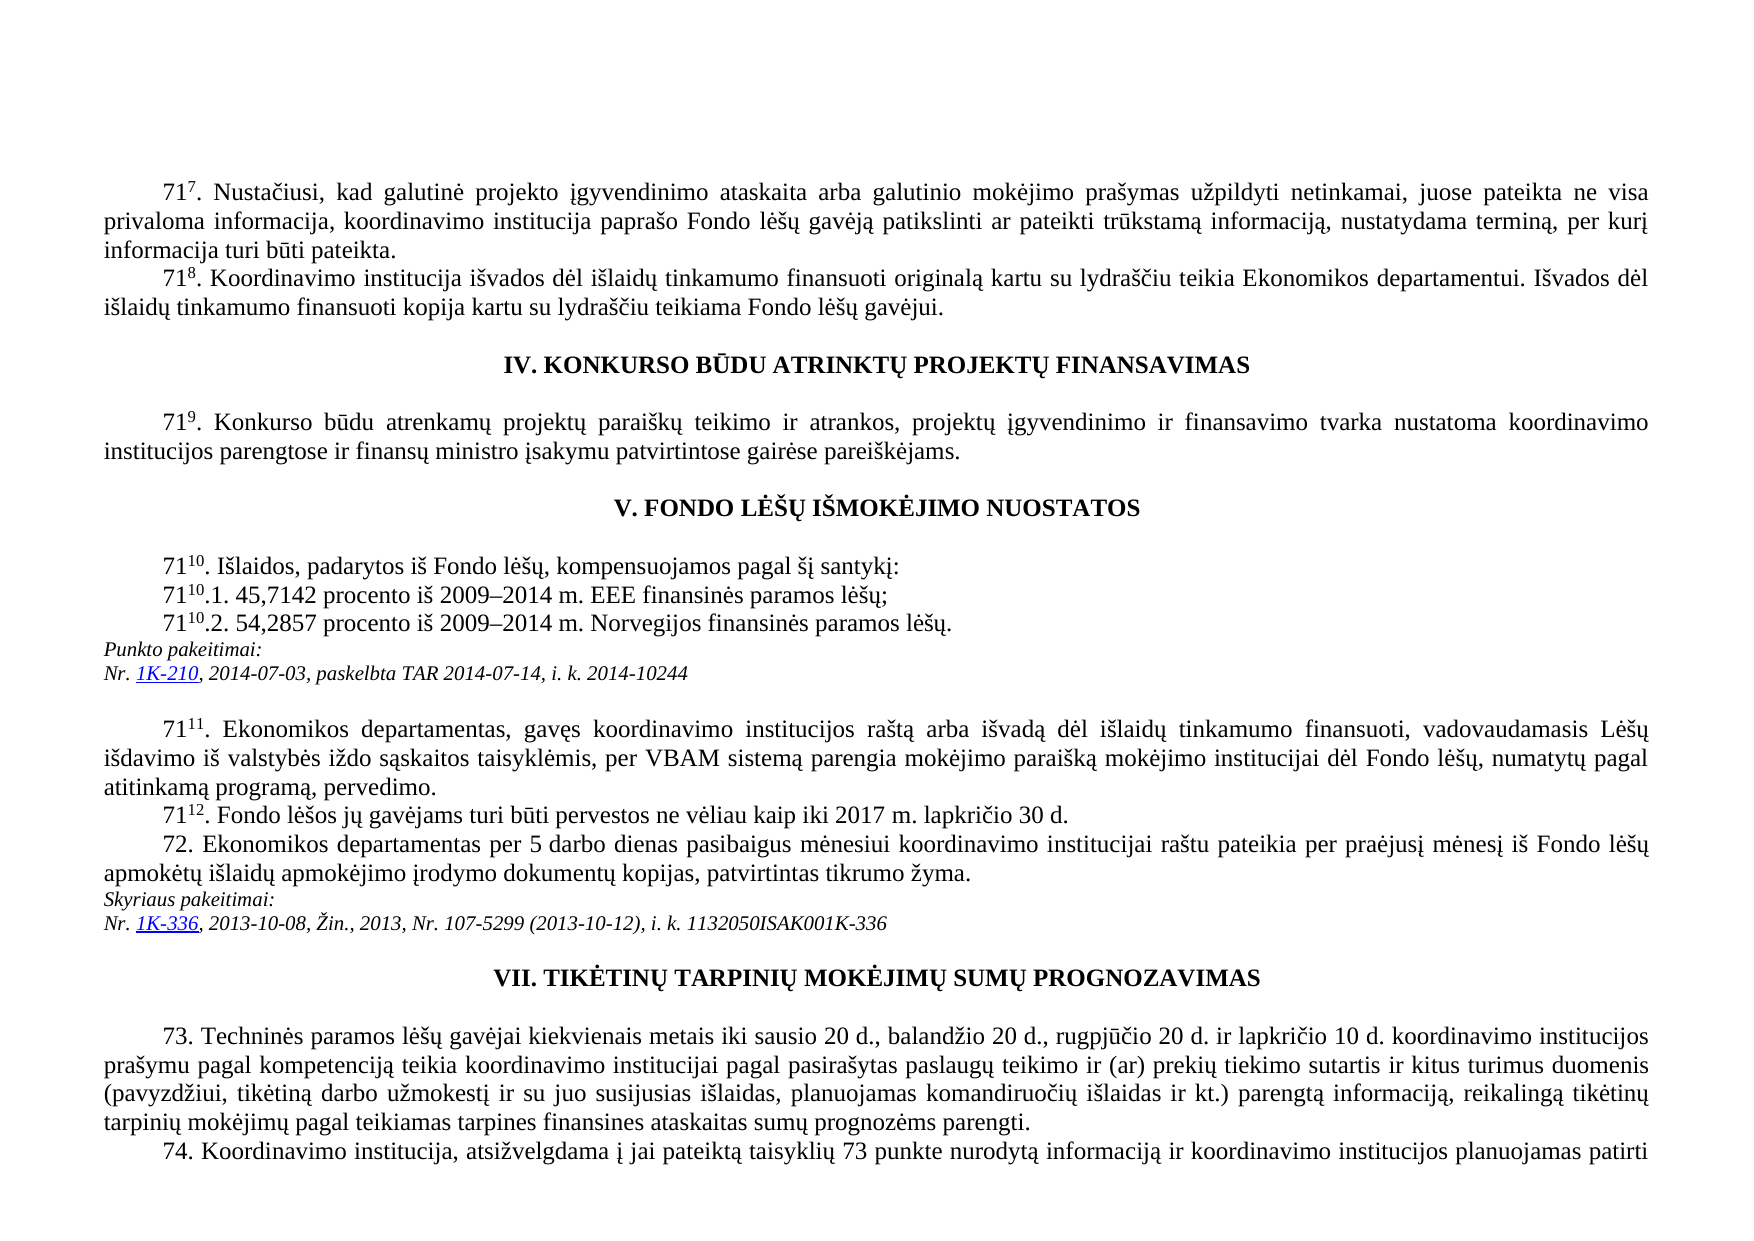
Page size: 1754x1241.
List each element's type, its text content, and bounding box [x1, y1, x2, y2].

text Nr. 1K-210, 2014-07-03, paskelbta TAR 2014-07-14, i. k. 2014-10244 [103, 661, 1651, 685]
text Punkto pakeitimai: [103, 637, 1651, 661]
text 717. Nustačiusi, kad galutinė projekto įgyvendinimo ataskaita arba galutinio mokėjimo prašymas užpildyti netinkamai, juose pateikta ne visa privaloma informacija, koordinavimo institucija paprašo Fondo lėšų gavėją patikslinti ar pateikti trūkstamą informaciją, nustatydama terminą, per kurį informacija turi būti pateikta. [103, 177, 1651, 263]
text VII. TIKĖTINŲ TARPINIŲ MOKĖJIMŲ SUMŲ PROGNOZAVIMAS [103, 963, 1651, 992]
text 7111. Ekonomikos departamentas, gavęs koordinavimo institucijos raštą arba išvadą dėl išlaidų tinkamumo finansuoti, vadovaudamasis Lėšų išdavimo iš valstybės iždo sąskaitos taisyklėmis, per VBAM sistemą parengia mokėjimo paraišką mokėjimo institucijai dėl Fondo lėšų, numatytų pagal atitinkamą programą, pervedimo. [103, 714, 1651, 800]
text Nr. 1K-336, 2013-10-08, Žin., 2013, Nr. 107-5299 (2013-10-12), i. k. 1132050ISAK001K-336 [103, 911, 1651, 935]
text 718. Koordinavimo institucija išvados dėl išlaidų tinkamumo finansuoti originalą kartu su lydraščiu teikia Ekonomikos departamentui. Išvados dėl išlaidų tinkamumo finansuoti kopija kartu su lydraščiu teikiama Fondo lėšų gavėjui. [103, 263, 1651, 321]
text V. FONDO LĖŠŲ IŠMOKĖJIMO NUOSTATOS [103, 493, 1651, 522]
text 7110.1. 45,7142 procento iš 2009–2014 m. EEE finansinės paramos lėšų; [103, 580, 1651, 608]
text 72. Ekonomikos departamentas per 5 darbo dienas pasibaigus mėnesiui koordinavimo institucijai raštu pateikia per praėjusį mėnesį iš Fondo lėšų apmokėtų išlaidų apmokėjimo įrodymo dokumentų kopijas, patvirtintas tikrumo žyma. [103, 829, 1651, 887]
text IV. Konkurso būdu atrinktų projektų finansavimas [103, 350, 1651, 378]
text 7110. Išlaidos, padarytos iš Fondo lėšų, kompensuojamos pagal šį santykį: [103, 551, 1651, 580]
text 7110.2. 54,2857 procento iš 2009–2014 m. Norvegijos finansinės paramos lėšų. [103, 608, 1651, 637]
text 73. Techninės paramos lėšų gavėjai kiekvienais metais iki sausio 20 d., balandžio 20 d., rugpjūčio 20 d. ir lapkričio 10 d. koordinavimo institucijos prašymu pagal kompetenciją teikia koordinavimo institucijai pagal pasirašytas paslaugų teikimo ir (ar) prekių tiekimo sutartis ir kitus turimus duomenis (pavyzdžiui, tikėtiną darbo užmokestį ir su juo susijusias išlaidas, planuojamas komandiruočių išlaidas ir kt.) parengtą informaciją, reikalingą tikėtinų tarpinių mokėjimų pagal teikiamas tarpines finansines ataskaitas sumų prognozėms parengti. [103, 1021, 1651, 1136]
text 719. Konkurso būdu atrenkamų projektų paraiškų teikimo ir atrankos, projektų įgyvendinimo ir finansavimo tvarka nustatoma koordinavimo institucijos parengtose ir finansų ministro įsakymu patvirtintose gairėse pareiškėjams. [103, 407, 1651, 465]
text 7112. Fondo lėšos jų gavėjams turi būti pervestos ne vėliau kaip iki 2017 m. lapkričio 30 d. [103, 800, 1651, 829]
text 74. Koordinavimo institucija, atsižvelgdama į jai pateiktą taisyklių 73 punkte nurodytą informaciją ir koordinavimo institucijos planuojamas patirti [103, 1136, 1651, 1165]
text Skyriaus pakeitimai: [103, 887, 1651, 911]
